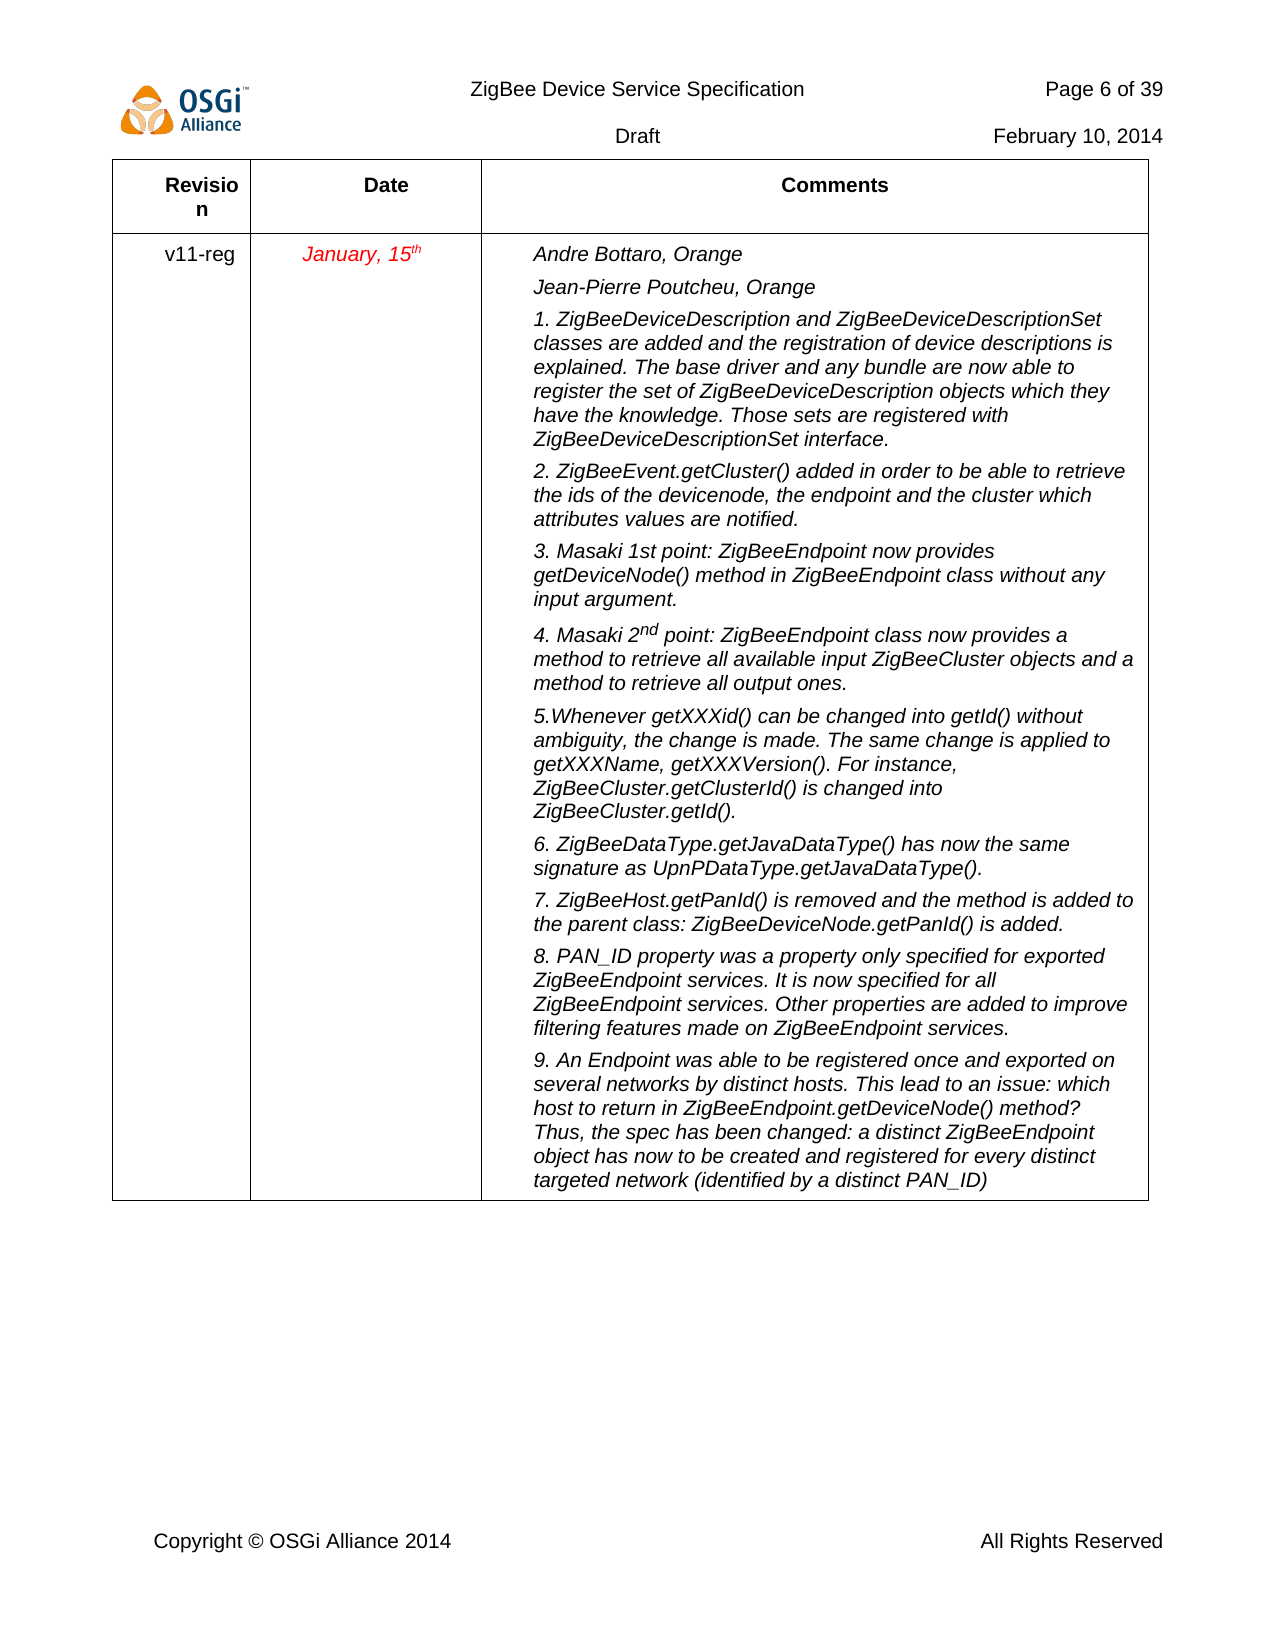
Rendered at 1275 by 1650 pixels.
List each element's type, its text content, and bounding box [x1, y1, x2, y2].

table_header Comments [482, 160, 1148, 233]
table_cell Andre Bottaro, Orange Jean-Pierre Poutcheu, Orange 1. ZigBeeDeviceDescription and ZigBeeDeviceDescriptionSet classes are added and the registration of device descriptions is explained. The base driver and any bundle are now able to register the set of ZigBeeDeviceDescription objects which they have the knowledge. Those sets are registered with ZigBeeDeviceDescriptionSet interface. 2. ZigBeeEvent.getCluster() added in order to be able to retrieve the ids of the devicenode, the endpoint and the cluster which attributes values are notified. 3. Masaki 1st point: ZigBeeEndpoint now provides getDeviceNode() method in ZigBeeEndpoint class without any input argument. 4. Masaki 2nd point: ZigBeeEndpoint class now provides a method to retrieve all available input ZigBeeCluster objects and a method to retrieve all output ones. 5.Whenever getXXXid() can be changed into getId() without ambiguity, the change is made. The same change is applied to getXXXName, getXXXVersion(). For instance, ZigBeeCluster.getClusterId() is changed into ZigBeeCluster.getId(). 6. ZigBeeDataType.getJavaDataType() has now the same signature as UpnPDataType.getJavaDataType(). 7. ZigBeeHost.getPanId() is removed and the method is added to the parent class: ZigBeeDeviceNode.getPanId() is added. 8. PAN_ID property was a property only specified for exported ZigBeeEndpoint services. It is now specified for all ZigBeeEndpoint services. Other properties are added to improve filtering features made on ZigBeeEndpoint services. 9. An Endpoint was able to be registered once and exported on several networks by distinct hosts. This lead to an issue: which host to return in ZigBeeEndpoint.getDeviceNode() method? Thus, the spec has been changed: a distinct ZigBeeEndpoint object has now to be created and registered for every distinct targeted network (identified by a distinct PAN_ID) [482, 234, 1148, 1200]
table_header Date [251, 160, 481, 233]
picture [113, 78, 257, 142]
table_cell v11-reg [113, 234, 250, 1200]
table_header Revision [113, 160, 250, 233]
table_cell January, 15th [251, 234, 481, 1200]
